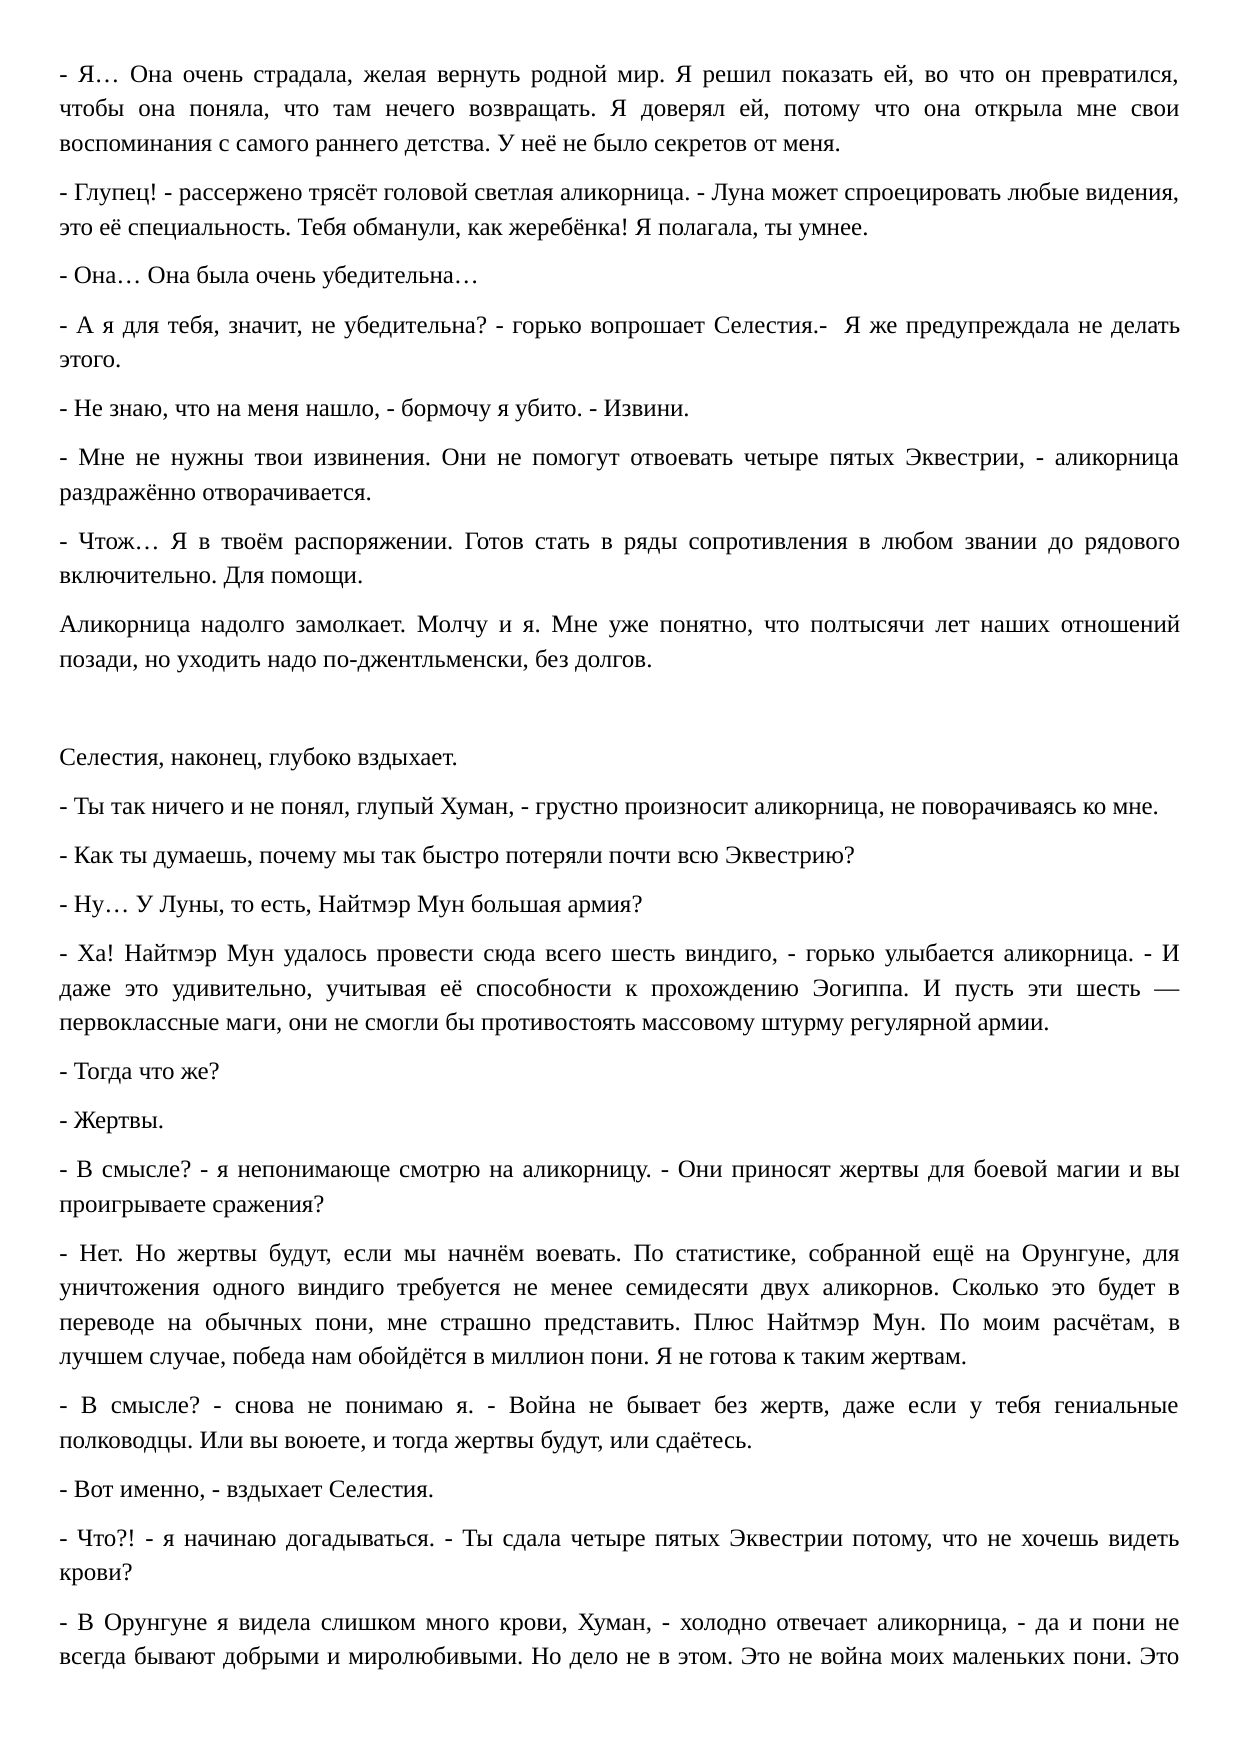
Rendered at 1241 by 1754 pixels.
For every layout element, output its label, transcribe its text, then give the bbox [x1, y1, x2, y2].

text - В смысле? - снова не понимаю я. - Война не бывает без жертв, даже если у тебя гениальные полководцы. Или вы воюете, и тогда жертвы будут, или сдаётесь. [59, 1390, 1181, 1454]
text - А я для тебя, значит, не убедительна? - горько вопрошает Селестия.- Я же предупреждала не делать этого. [59, 310, 1181, 373]
text - Нет. Но жертвы будут, если мы начнём воевать. По статистике, собранной ещё на Орунгуне, для уничтожения одного виндиго требуется не менее семидесяти двух аликорнов. Сколько это будет в переводе на обычных пони, мне страшно представить. Плюс Найтмэр Мун. По моим расчётам, в лучшем случае, победа нам обойдётся в миллион пони. Я не готова к таким жертвам. [59, 1238, 1181, 1370]
text - Ну… У Луны, то есть, Найтмэр Мун большая армия? [59, 889, 1181, 918]
text - Она… Она была очень убедительна… [59, 261, 1181, 289]
text - В смысле? - я непонимающе смотрю на аликорницу. - Они приносят жертвы для боевой магии и вы проигрываете сражения? [59, 1154, 1181, 1218]
text - Вот именно, - вздыхает Селестия. [59, 1474, 1181, 1503]
text - Я… Она очень страдала, желая вернуть родной мир. Я решил показать ей, во что он превратился, чтобы она поняла, что там нечего возвращать. Я доверял ей, потому что она открыла мне свои воспоминания с самого раннего детства. У неё не было секретов от меня. [59, 59, 1181, 157]
text - Не знаю, что на меня нашло, - бормочу я убито. - Извини. [59, 393, 1181, 422]
text - Мне не нужны твои извинения. Они не помогут отвоевать четыре пятых Эквестрии, - аликорница раздражённо отворачивается. [59, 442, 1181, 506]
text - Как ты думаешь, почему мы так быстро потеряли почти всю Эквестрию? [59, 840, 1181, 869]
text - Что?! - я начинаю догадываться. - Ты сдала четыре пятых Эквестрии потому, что не хочешь видеть крови? [59, 1523, 1181, 1586]
text - В Орунгуне я видела слишком много крови, Хуман, - холодно отвечает аликорница, - да и пони не всегда бывают добрыми и миролюбивыми. Но дело не в этом. Это не война моих маленьких пони. Это [59, 1607, 1181, 1670]
text - Глупец! - рассержено трясёт головой светлая аликорница. - Луна может спроецировать любые видения, это её специальность. Тебя обманули, как жеребёнка! Я полагала, ты умнее. [59, 177, 1181, 240]
text Аликорница надолго замолкает. Молчу и я. Мне уже понятно, что полтысячи лет наших отношений позади, но уходить надо по-джентльменски, без долгов. [59, 609, 1181, 673]
text - Тогда что же? [59, 1056, 1181, 1085]
text - Жертвы. [59, 1105, 1181, 1134]
text Селестия, наконец, глубоко вздыхает. [59, 742, 1181, 771]
text - Ты так ничего и не понял, глупый Хуман, - грустно произносит аликорница, не поворачиваясь ко мне. [59, 791, 1181, 820]
text - Чтож… Я в твоём распоряжении. Готов стать в ряды сопротивления в любом звании до рядового включительно. Для помощи. [59, 526, 1181, 589]
text - Ха! Найтмэр Мун удалось провести сюда всего шесть виндиго, - горько улыбается аликорница. - И даже это удивительно, учитывая её способности к прохождению Эогиппа. И пусть эти шесть — первоклассные маги, они не смогли бы противостоять массовому штурму регулярной армии. [59, 938, 1181, 1036]
